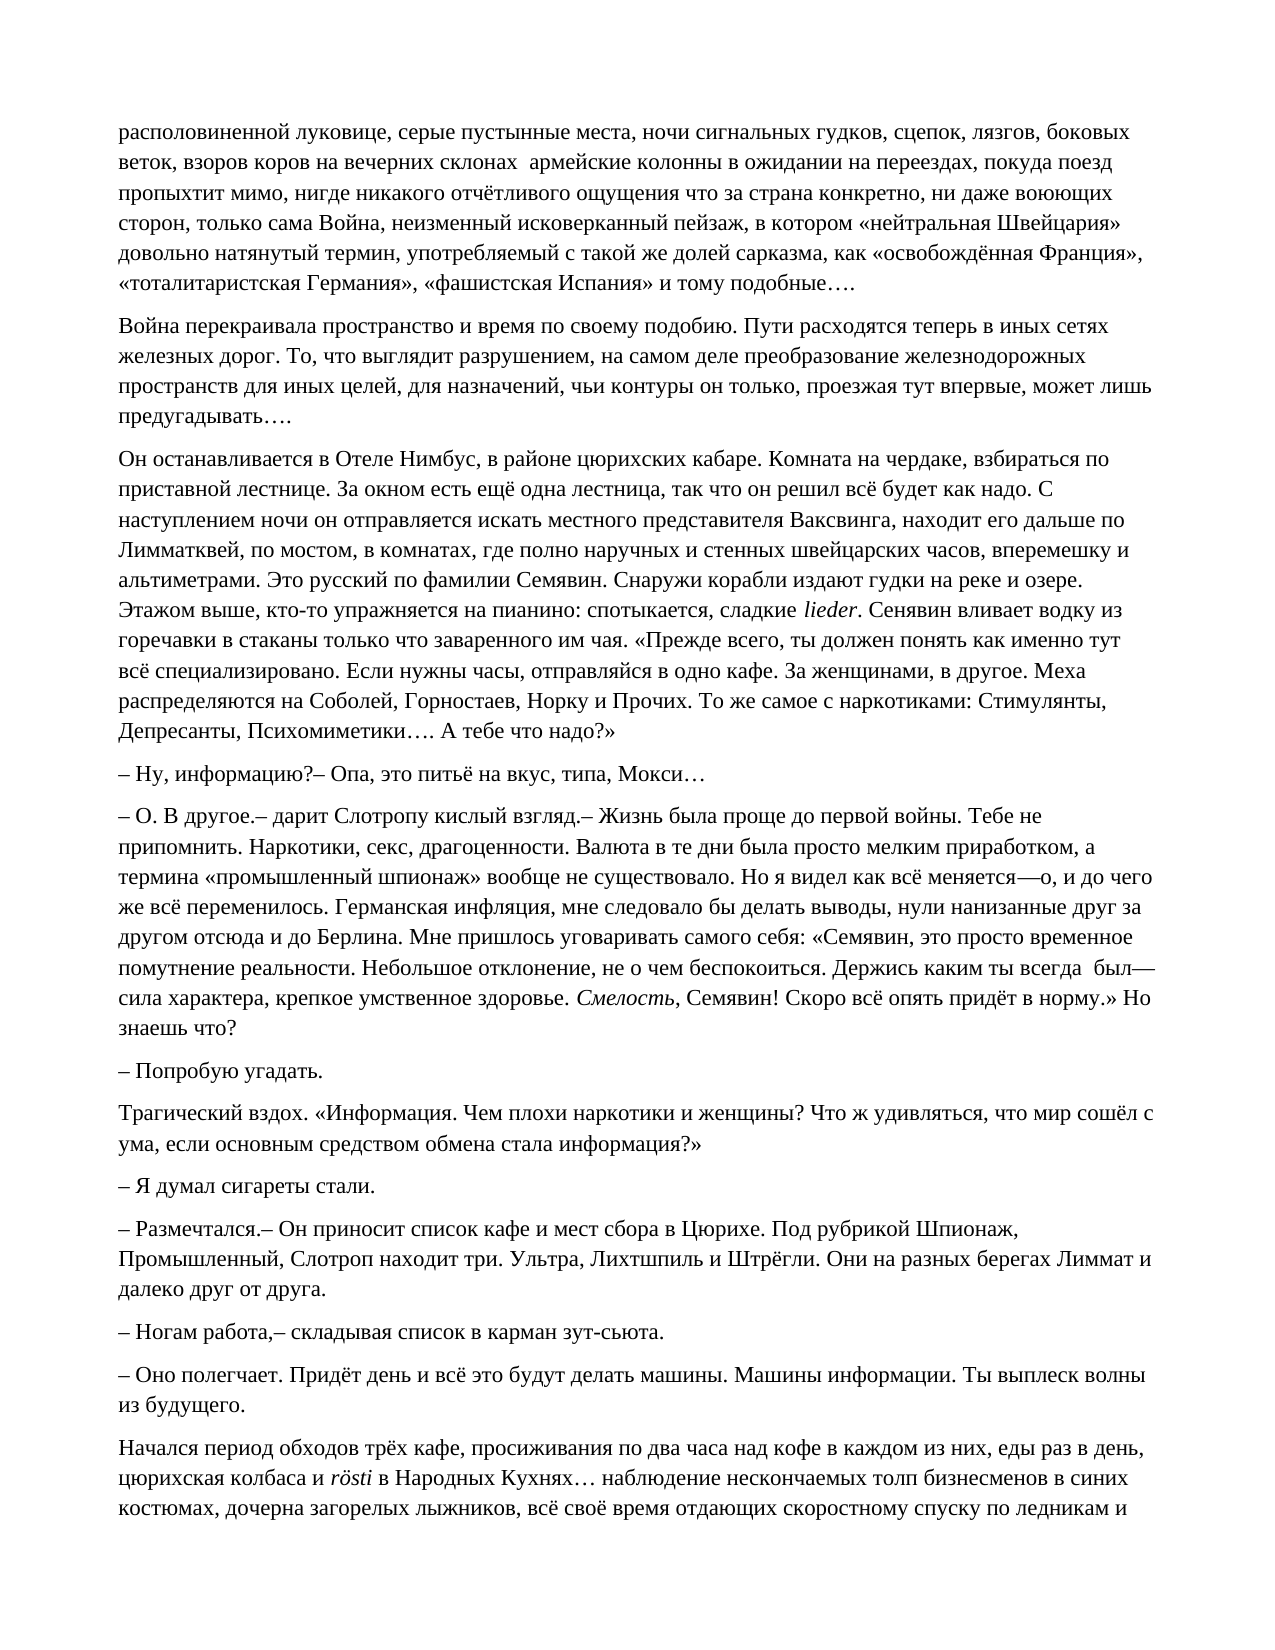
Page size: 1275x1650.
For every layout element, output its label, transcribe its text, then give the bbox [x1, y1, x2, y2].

text Война перекраивала пространство и время по своему подобию. Пути расходятся теперь в иных сетях железных дорог. То, что выглядит разрушением, на самом деле преобразование железнодорожных пространств для иных целей, для назначений, чьи контуры он только, проезжая тут впервые, может лишь предугадывать…. [118, 312, 1157, 429]
text – Размечтался.– Он приносит список кафе и мест сбора в Цюрихе. Под рубрикой Шпионаж, Промышленный, Слотроп находит три. Ультра, Лихтшпиль и Штрёгли. Они на разных берегах Лиммат и далеко друг от друга. [118, 1215, 1157, 1302]
text Начался период обходов трёх кафе, просиживания по два часа над кофе в каждом из них, еды раз в день, цюрихская колбаса и rösti в Народных Кухнях… наблюдение нескончаемых толп бизнесменов в синих костюмах, дочерна загорелых лыжников, всё своё время отдающих скоростному спуску по ледникам и [118, 1434, 1157, 1521]
text – О. В другое.– дарит Слотропу кислый взгляд.– Жизнь была проще до первой войны. Тебе не припомнить. Наркотики, секс, драгоценности. Валюта в те дни была просто мелким приработком, а термина «промышленный шпионаж» вообще не существовало. Но я видел как всё меняется—о, и до чего же всё переменилось. Германская инфляция, мне следовало бы делать выводы, нули нанизанные друг за другом отсюда и до Берлина. Мне пришлось уговаривать самого себя: «Семявин, это просто временное помутнение реальности. Небольшое отклонение, не о чем беспокоиться. Держись каким ты всегда был—сила характера, крепкое умственное здоровье. Смелость, Семявин! Скоро всё опять придёт в норму.» Но знаешь что? [118, 802, 1157, 1040]
text Трагический вздох. «Информация. Чем плохи наркотики и женщины? Что ж удивляться, что мир сошёл с ума, если основным средством обмена стала информация?» [118, 1099, 1157, 1156]
text – Оно полегчает. Придёт день и всё это будут делать машины. Машины информации. Ты выплеск волны из будущего. [118, 1361, 1157, 1417]
text располовиненной луковице, серые пустынные места, ночи сигнальных гудков, сцепок, лязгов, боковых веток, взоров коров на вечерних склонах армейские колонны в ожидании на переездах, покуда поезд пропыхтит мимо, нигде никакого отчётливого ощущения что за страна конкретно, ни даже воюющих сторон, только сама Война, неизменный исковерканный пейзаж, в котором «нейтральная Швейцария» довольно натянутый термин, употребляемый с такой же долей сарказма, как «освобождённая Франция», «тоталитаристская Германия», «фашистская Испания» и тому подобные…. [118, 118, 1157, 296]
text – Ногам работа,– складывая список в карман зут-сьюта. [118, 1318, 1157, 1344]
text Он останавливается в Отеле Нимбус, в районе цюрихских кабаре. Комната на чердаке, взбираться по приставной лестнице. За окном есть ещё одна лестница, так что он решил всё будет как надо. С наступлением ночи он отправляется искать местного представителя Ваксвинга, находит его дальше по Лимматквей, по мостом, в комнатах, где полно наручных и стенных швейцарских часов, вперемешку и альтиметрами. Это русский по фамилии Семявин. Снаружи корабли издают гудки на реке и озере. Этажом выше, кто-то упражняется на пианино: спотыкается, сладкие lieder. Сенявин вливает водку из горечавки в стаканы только что заваренного им чая. «Прежде всего, ты должен понять как именно тут всё специализировано. Если нужны часы, отправляйся в одно кафе. За женщинами, в другое. Меха распределяются на Соболей, Горностаев, Норку и Прочих. То же самое с наркотиками: Стимулянты, Депресанты, Психомиметики…. А тебе что надо?» [118, 445, 1157, 743]
text – Попробую угадать. [118, 1057, 1157, 1083]
text – Ну, информацию?– Опа, это питьё на вкус, типа, Мокси… [118, 760, 1157, 786]
text – Я думал сигареты стали. [118, 1172, 1157, 1199]
